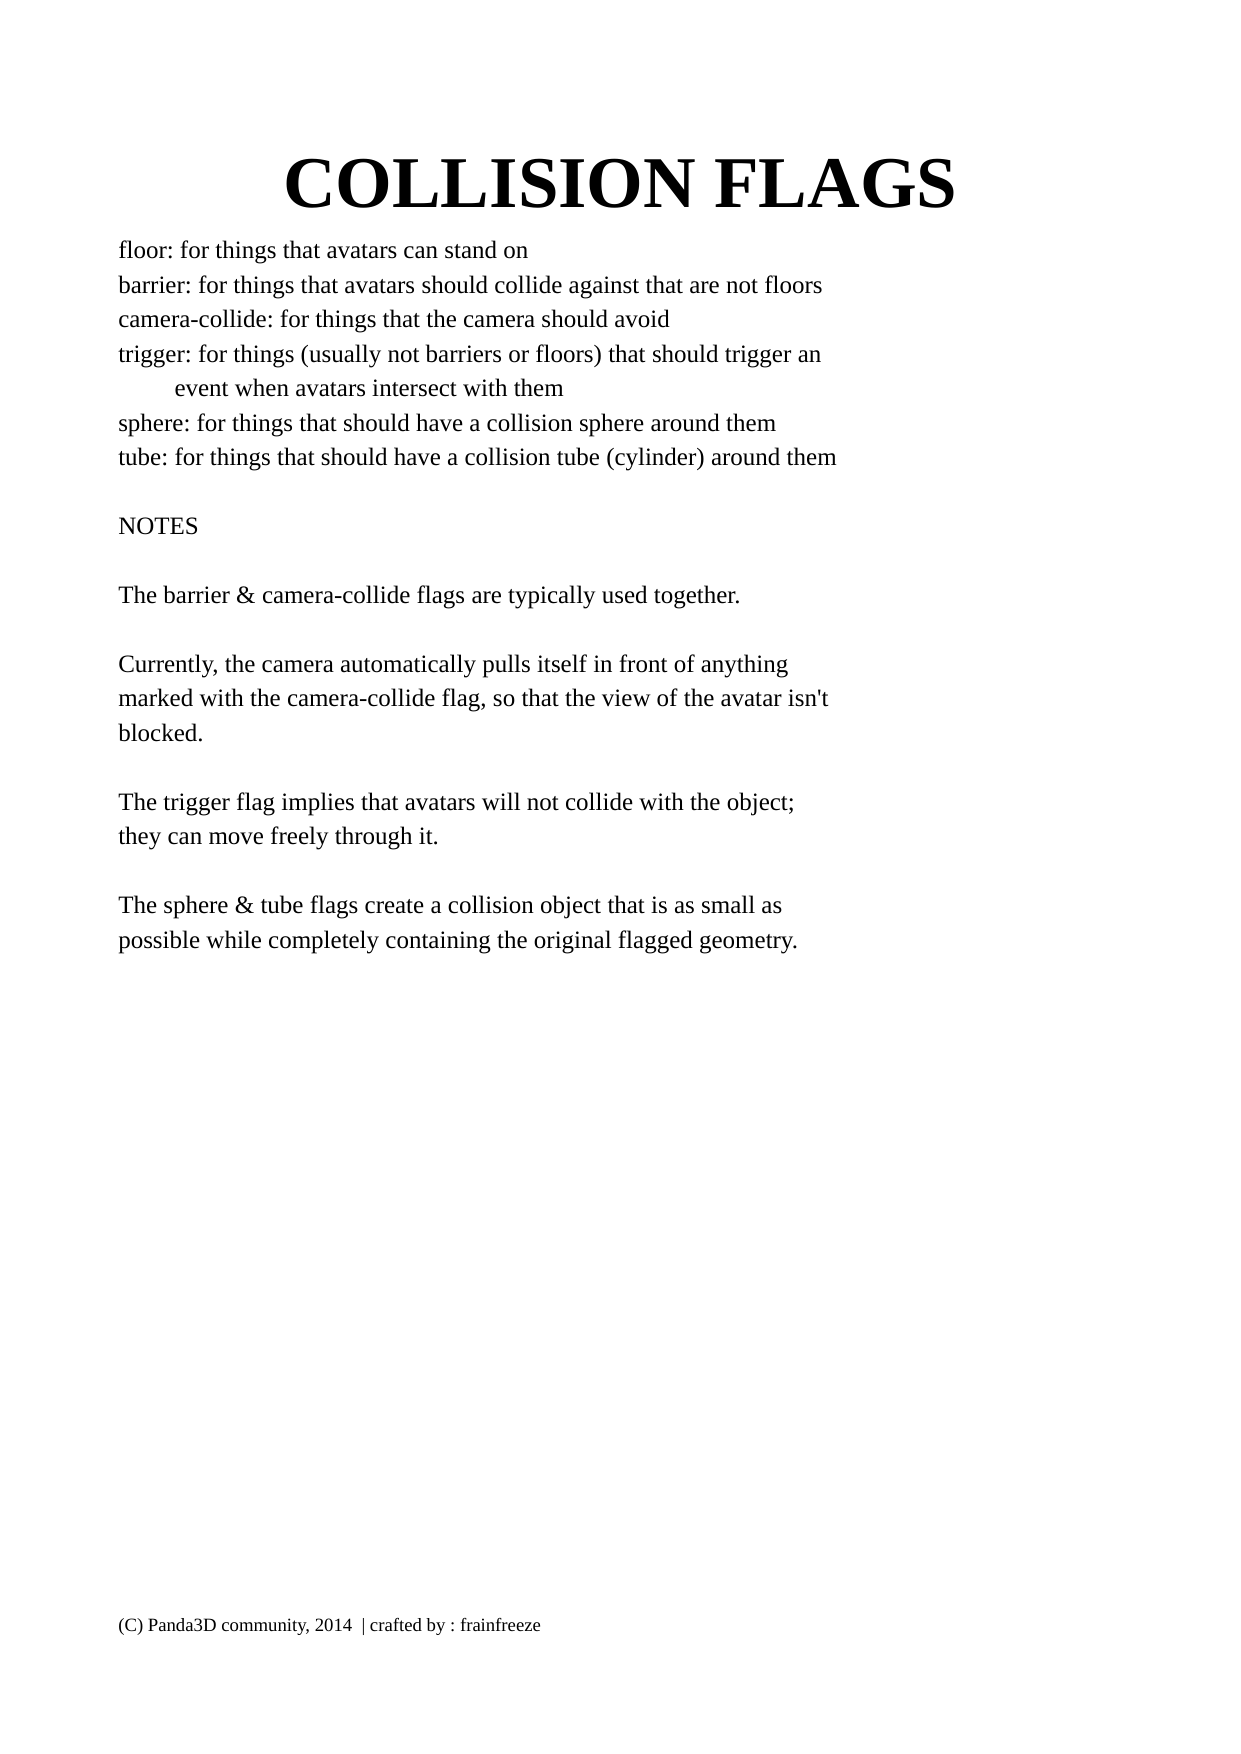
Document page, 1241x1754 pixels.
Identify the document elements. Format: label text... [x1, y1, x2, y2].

subtitle COLLISION FLAGS [118, 139, 1122, 223]
text possible while completely containing the original flagged geometry. [118, 925, 1122, 954]
text floor: for things that avatars can stand on [118, 235, 1122, 264]
text The barrier & camera-collide flags are typically used together. [118, 580, 1122, 609]
text barrier: for things that avatars should collide against that are not floors [118, 270, 1122, 298]
text Currently, the camera automatically pulls itself in front of anything [118, 649, 1122, 678]
text NOTES [118, 511, 1122, 540]
text they can move freely through it. [118, 821, 1122, 850]
text blocked. [118, 718, 1122, 747]
text tube: for things that should have a collision tube (cylinder) around them [118, 442, 1122, 471]
text The sphere & tube flags create a collision object that is as small as [118, 890, 1122, 919]
text camera-collide: for things that the camera should avoid [118, 304, 1122, 333]
text marked with the camera-collide flag, so that the view of the avatar isn't [118, 683, 1122, 712]
text sphere: for things that should have a collision sphere around them [118, 408, 1122, 436]
text The trigger flag implies that avatars will not collide with the object; [118, 787, 1122, 816]
text trigger: for things (usually not barriers or floors) that should trigger an [118, 339, 1122, 367]
text event when avatars intersect with them [118, 373, 1122, 402]
